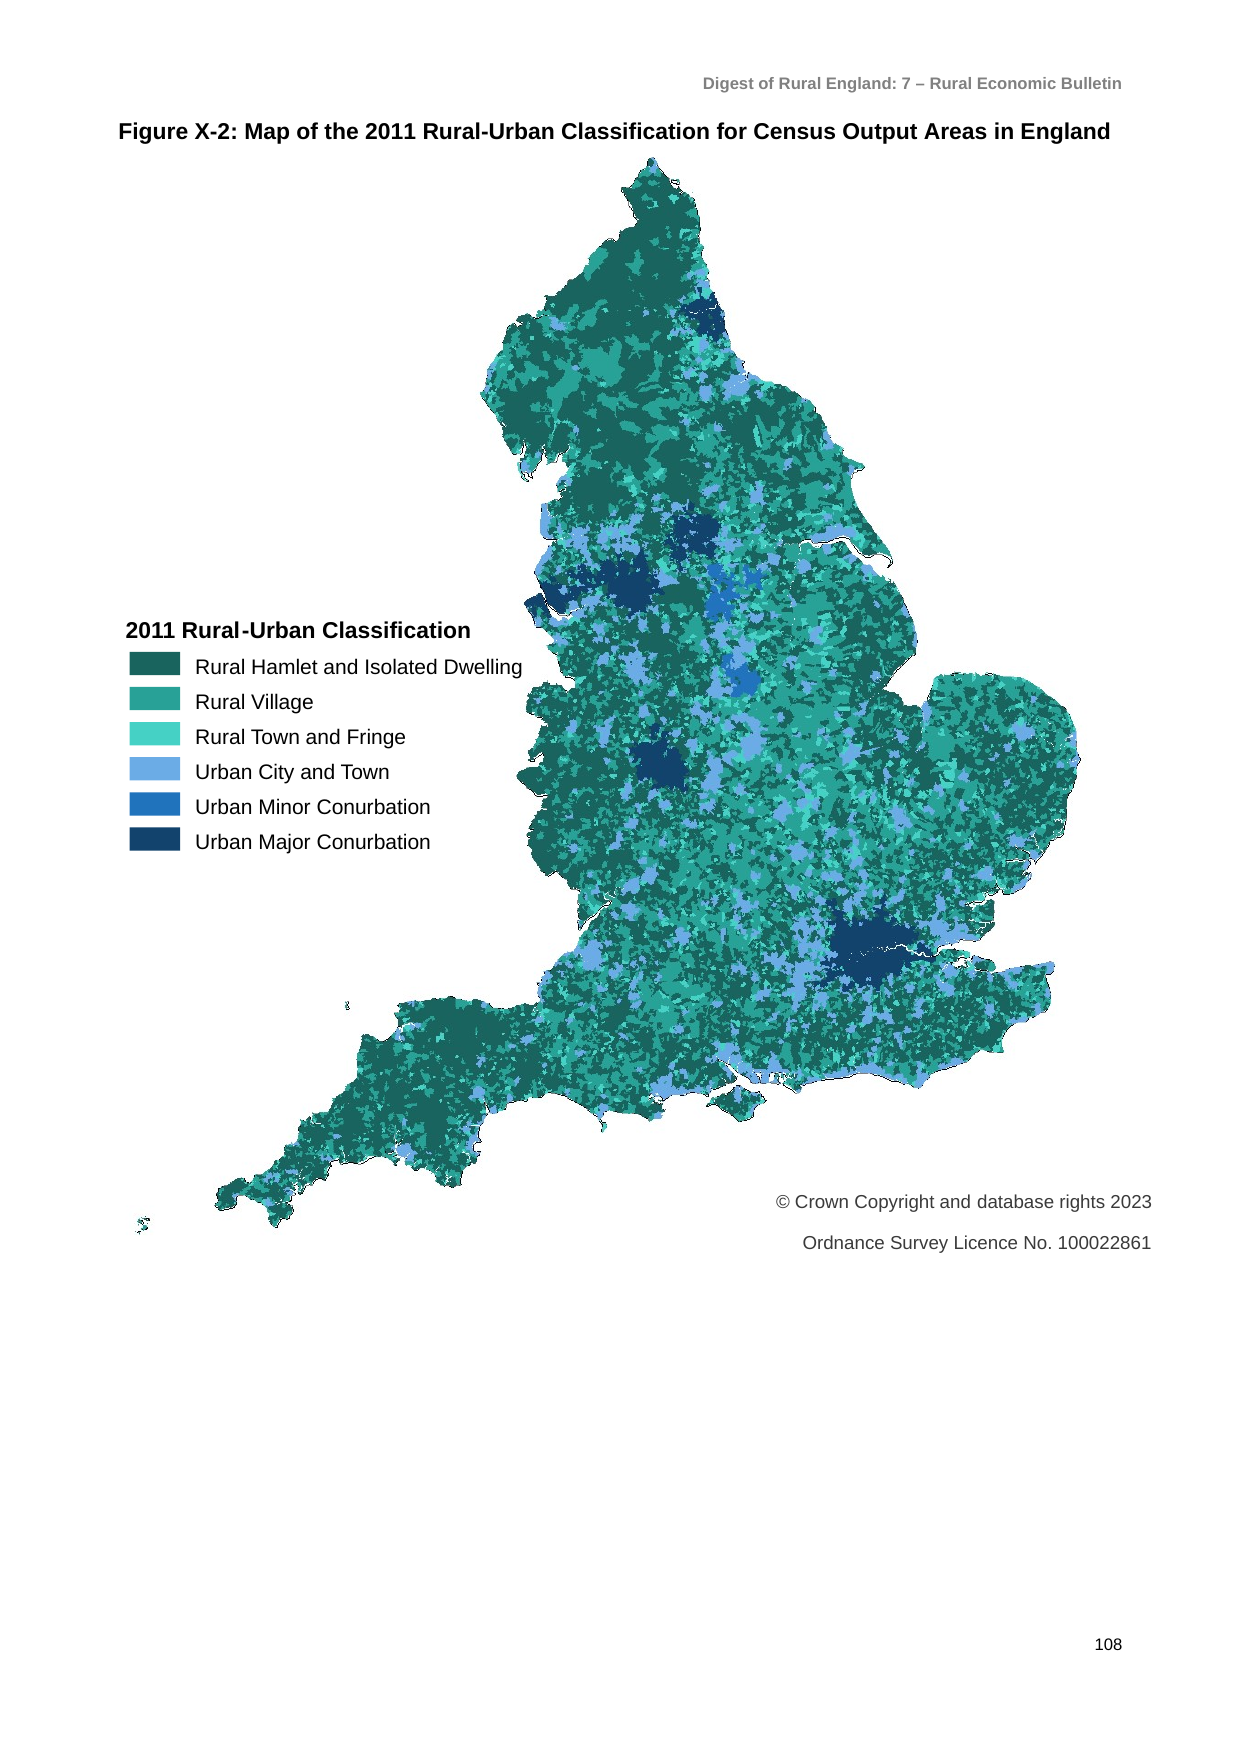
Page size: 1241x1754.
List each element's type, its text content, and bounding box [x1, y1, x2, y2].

text Figure X-2: Map of the 2011 Rural-Urban Classification for Census Output Areas in England [118, 118, 1122, 144]
